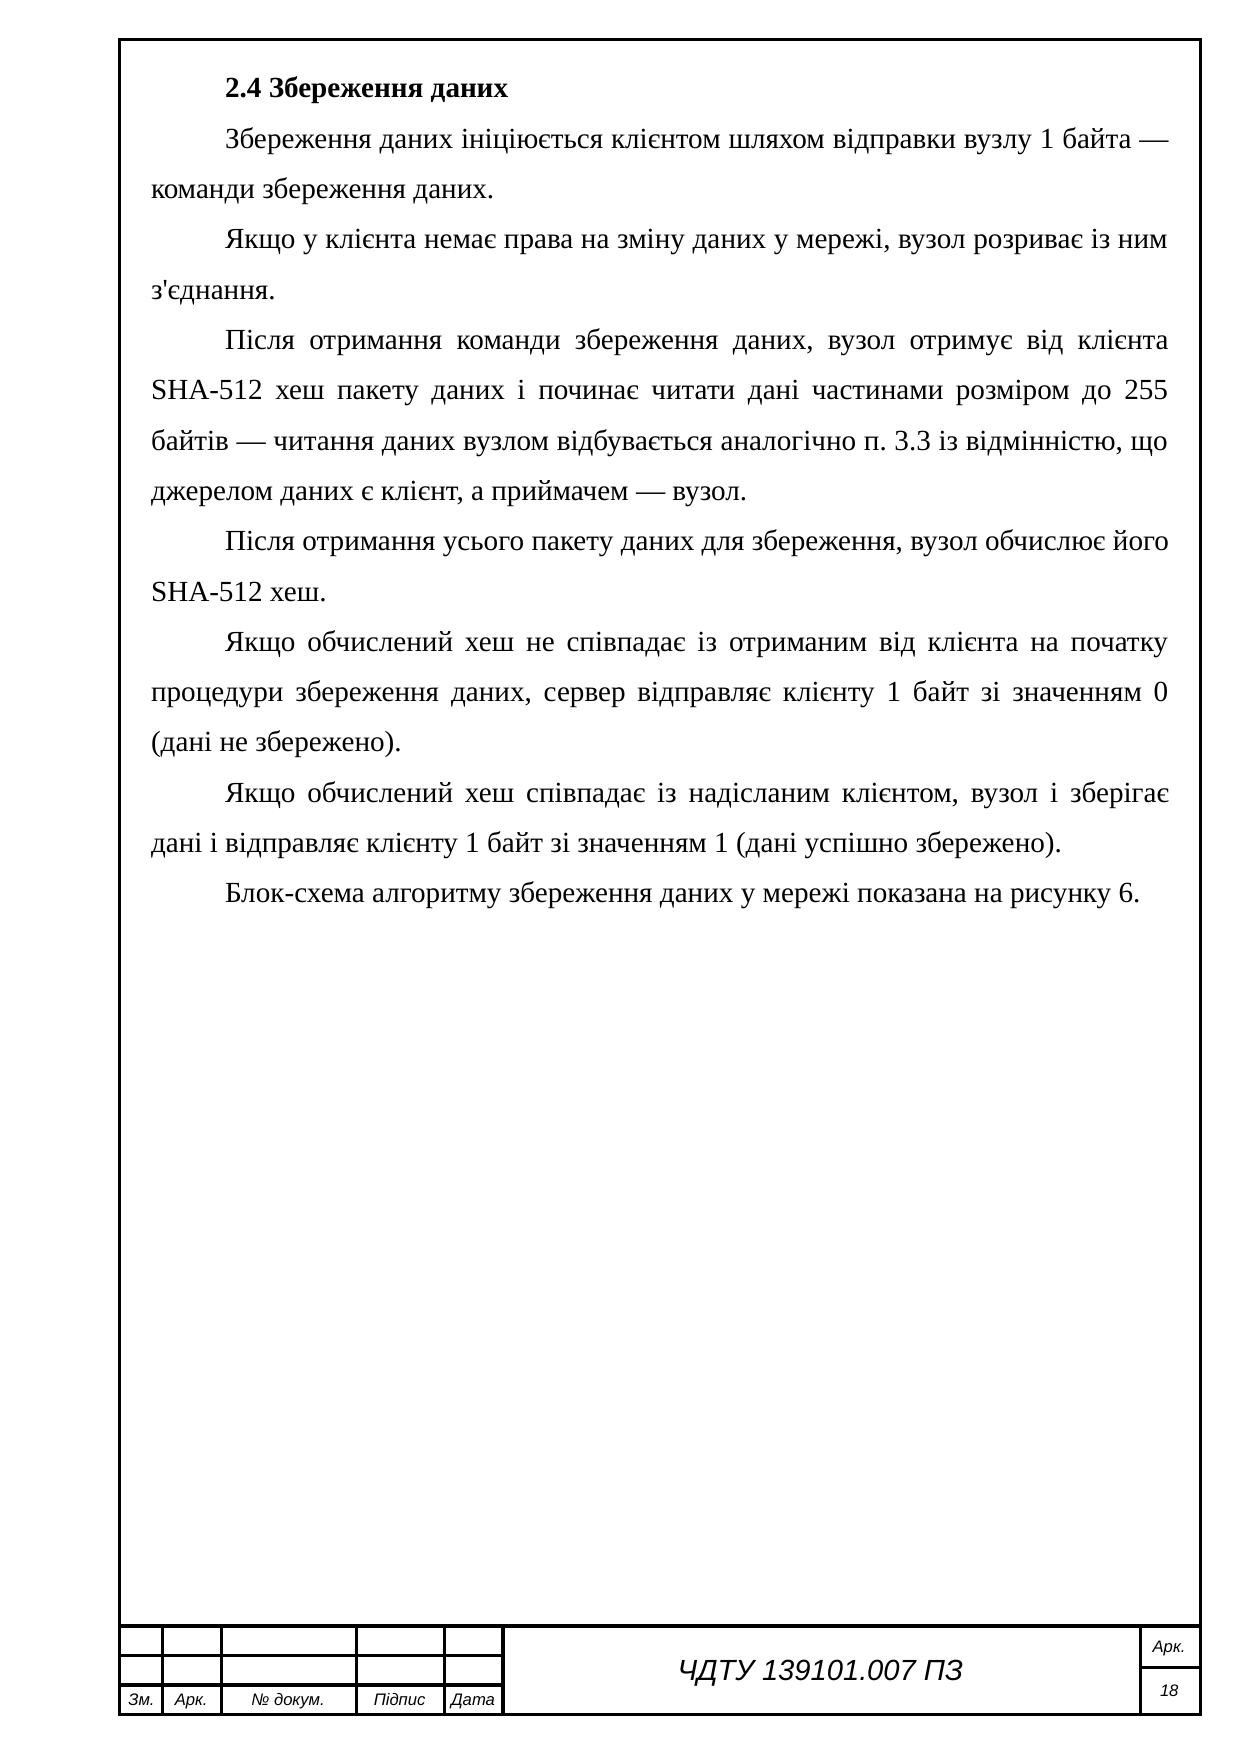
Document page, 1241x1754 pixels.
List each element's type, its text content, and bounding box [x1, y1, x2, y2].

text 2.4 Збереження даних [151, 71, 1170, 104]
text Якщо обчислений хеш співпадає із надісланим клієнтом, вузол і зберігає дані і відправляє клієнту 1 байт зі значенням 1 (дані успішно збережено). [151, 775, 1170, 859]
text Блок-схема алгоритму збереження даних у мережі показана на рисунку 6. [151, 876, 1170, 909]
text Після отримання усього пакету даних для збереження, вузол обчислює його SHA-512 хеш. [151, 523, 1170, 607]
text Після отримання команди збереження даних, вузол отримує від клієнта SHA-512 хеш пакету даних і починає читати дані частинами розміром до 255 байтів — читання даних вузлом відбувається аналогічно п. 3.3 із відмінністю, що джерелом даних є клієнт, а приймачем — вузол. [151, 322, 1170, 507]
text Якщо обчислений хеш не співпадає із отриманим від клієнта на початку процедури збереження даних, сервер відправляє клієнту 1 байт зі значенням 0 (дані не збережено). [151, 624, 1170, 758]
text Якщо у клієнта немає права на зміну даних у мережі, вузол розриває із ним з'єднання. [151, 221, 1170, 305]
text Збереження даних ініціюється клієнтом шляхом відправки вузлу 1 байта — команди збереження даних. [151, 121, 1170, 205]
